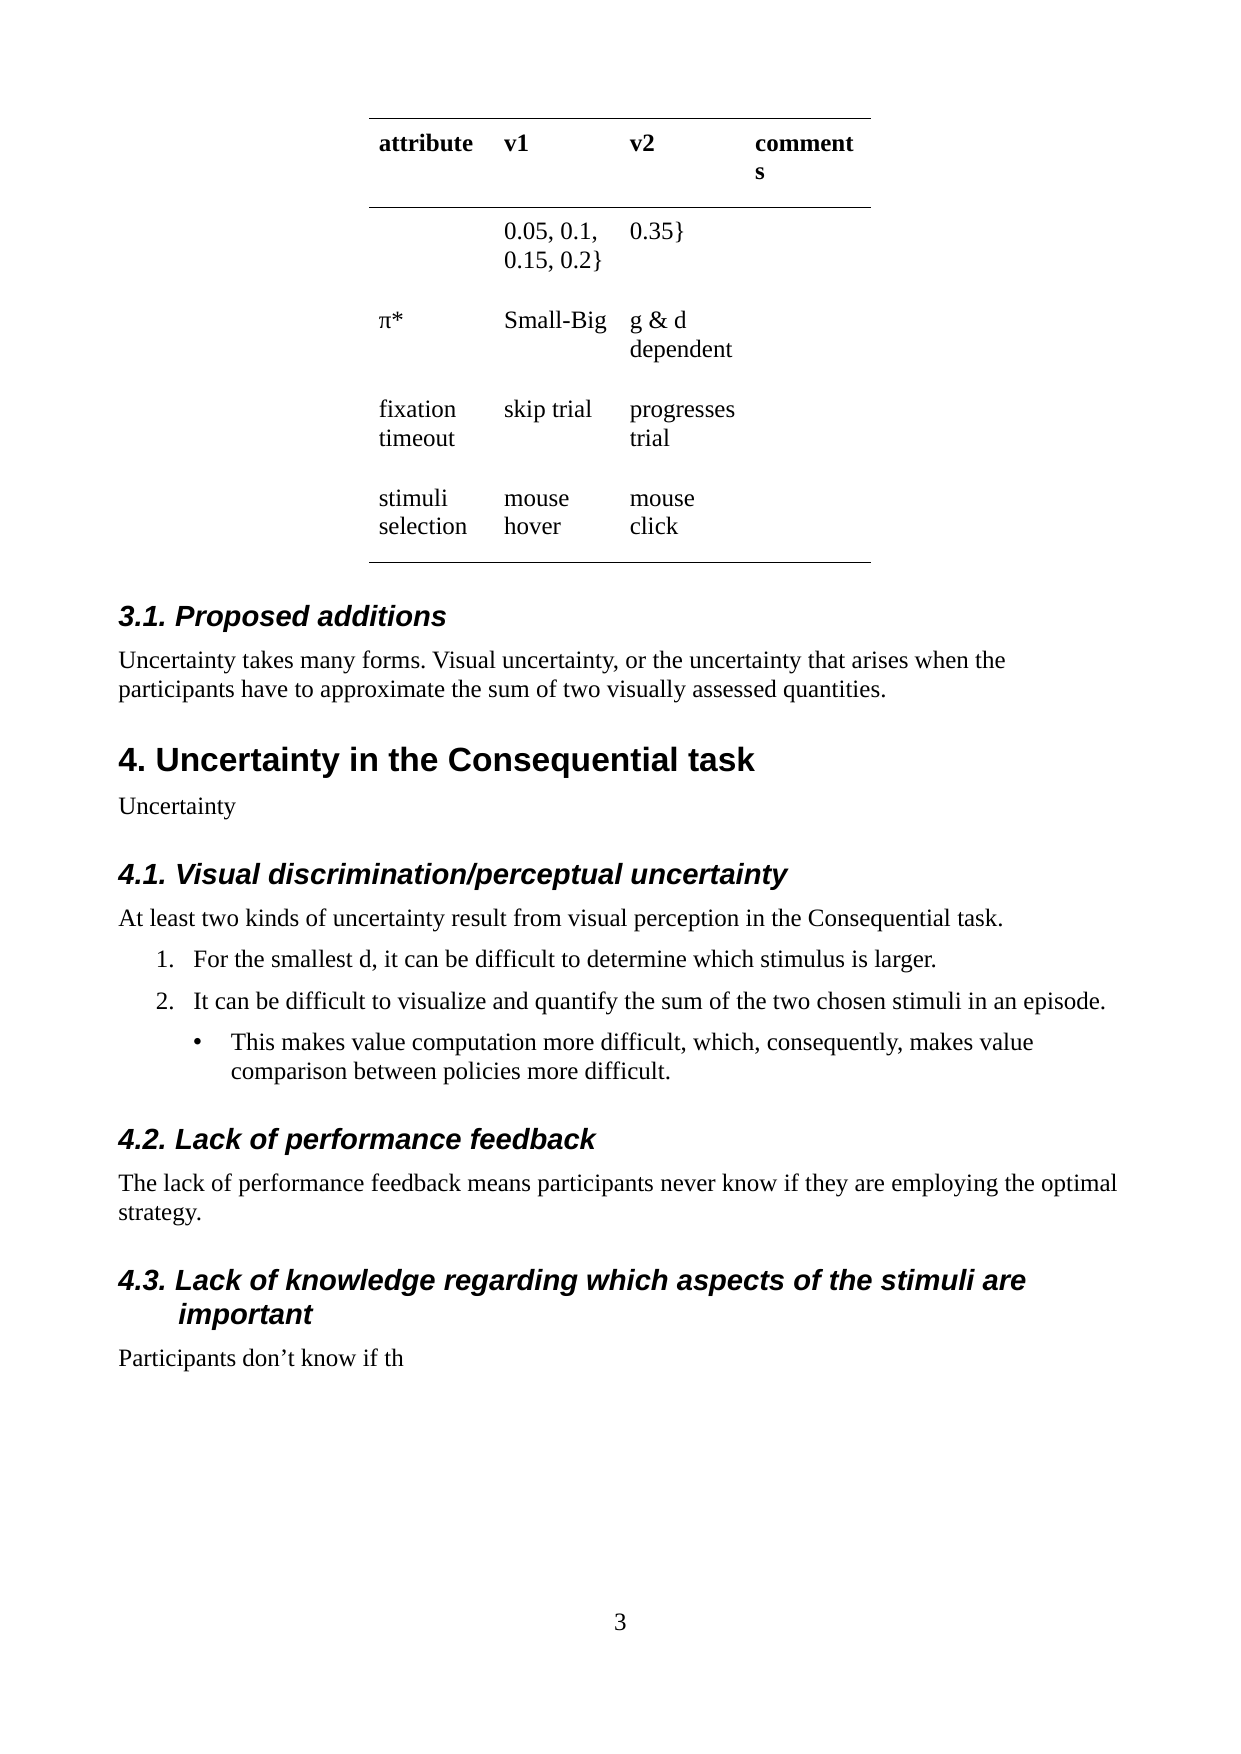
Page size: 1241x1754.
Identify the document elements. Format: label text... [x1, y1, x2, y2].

table_cell stimuli selection [369, 473, 494, 562]
table_cell progresses trial [620, 385, 746, 473]
table_header attribute [369, 119, 494, 207]
table_cell Small-Big [495, 296, 620, 384]
text Uncertainty takes many forms. Visual uncertainty, or the uncertainty that arises when the participants have to approximate the sum of two visually assessed quantities. [118, 645, 1122, 702]
list It can be difficult to visualize and quantify the sum of the two chosen stimuli in an episode. [156, 986, 1122, 1014]
table_cell [746, 208, 871, 296]
text Participants don’t know if th [118, 1343, 1122, 1371]
table_cell [746, 296, 871, 384]
table_cell [369, 208, 494, 296]
table_cell mouse hover [495, 473, 620, 562]
subtitle Lack of knowledge regarding which aspects of the stimuli are important [118, 1263, 1122, 1330]
table_header comments [746, 119, 871, 207]
subtitle Proposed additions [118, 599, 1122, 632]
table_cell 0.05, 0.1, 0.15, 0.2} [495, 208, 620, 296]
table_cell 0.35} [620, 208, 746, 296]
table_cell fixation timeout [369, 385, 494, 473]
table_cell [746, 385, 871, 473]
list This makes value computation more difficult, which, consequently, makes value comparison between policies more difficult. [193, 1027, 1122, 1084]
text At least two kinds of uncertainty result from visual perception in the Consequential task. [118, 903, 1122, 932]
table_header v2 [620, 119, 746, 207]
subtitle Uncertainty in the Consequential task [118, 740, 1122, 778]
table_cell π* [369, 296, 494, 384]
subtitle Lack of performance feedback [118, 1122, 1122, 1156]
text Uncertainty [118, 791, 1122, 820]
table_cell [746, 473, 871, 562]
list For the smallest d, it can be difficult to determine which stimulus is larger. [156, 944, 1122, 973]
subtitle Visual discrimination/perceptual uncertainty [118, 857, 1122, 891]
table_cell mouse click [620, 473, 746, 562]
table_cell skip trial [495, 385, 620, 473]
text The lack of performance feedback means participants never know if they are employing the optimal strategy. [118, 1168, 1122, 1226]
table_cell g & d dependent [620, 296, 746, 384]
table_header v1 [495, 119, 620, 207]
